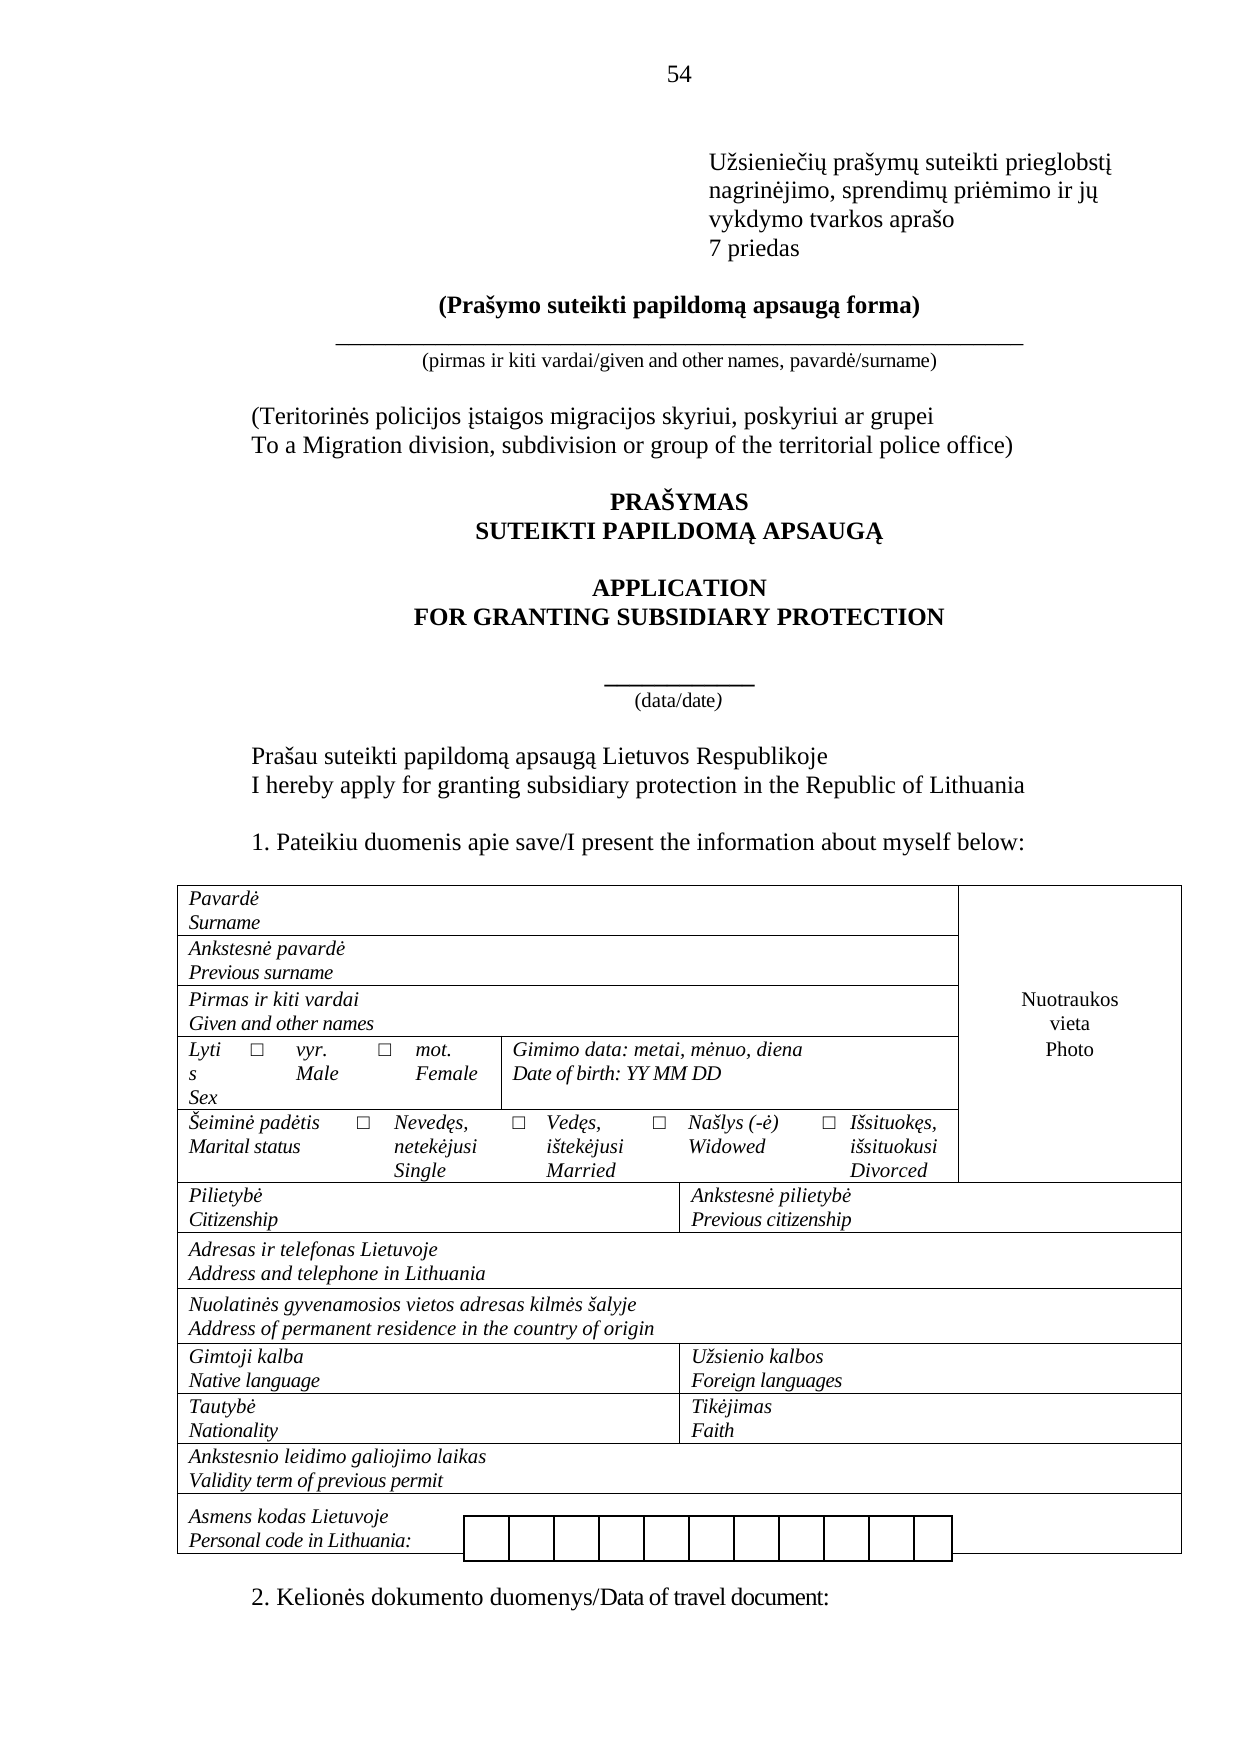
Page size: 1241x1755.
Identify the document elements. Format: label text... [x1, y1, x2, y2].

table_cell □ [354, 1037, 404, 1109]
table_cell Adresas ir telefonas Lietuvoje Address and telephone in Lithuania [178, 1233, 1181, 1288]
text (data/date) [177, 688, 1181, 712]
table_cell Pilietybė Citizenship [178, 1183, 679, 1232]
table_header [959, 886, 1181, 935]
text fOR GRANTING subsidiary protection [177, 602, 1181, 631]
table_header Pavardė Surname [178, 886, 958, 935]
table_cell Vedęs, ištekėjusi Married [535, 1110, 638, 1182]
table_cell Nuotraukos vieta [959, 985, 1181, 1036]
table_cell vyr. Male [285, 1037, 354, 1109]
text (Teritorinės policijos įstaigos migracijos skyriui, poskyriui ar grupei [177, 401, 1181, 430]
table_cell Asmens kodas Lietuvoje Personal code in Lithuania: [178, 1494, 1181, 1552]
table_cell Ankstesnė pilietybė Previous citizenship [680, 1183, 1181, 1232]
table_cell Gimimo data: metai, mėnuo, diena Date of birth: YY MM DD [502, 1037, 958, 1109]
text I hereby apply for granting subsidiary protection in the Republic of Lithuania [177, 770, 1181, 799]
text (Prašymo suteikti papildomą apsaugą forma) [177, 291, 1181, 319]
table_cell Gimtoji kalba Native language [178, 1344, 679, 1393]
table_cell □ [239, 1037, 284, 1109]
table_cell □ [811, 1110, 838, 1182]
table_cell Tautybė Nationality [178, 1394, 679, 1443]
text Užsieniečių prašymų suteikti prieglobstį [177, 147, 1181, 176]
table_cell □ [501, 1110, 535, 1182]
table_cell □ [639, 1110, 677, 1182]
table_cell Šeiminė padėtis Marital status [178, 1110, 341, 1182]
table_cell Ankstesnė pavardė Previous surname [178, 936, 958, 985]
table_cell Photo [959, 1036, 1181, 1109]
text PRAŠYMAS [177, 487, 1181, 516]
table_cell Išsituokęs, išsituokusi Divorced [839, 1110, 958, 1182]
text _______________________________________________________ [177, 319, 1181, 348]
text nagrinėjimo, sprendimų priėmimo ir jų [177, 176, 1181, 204]
text suteikti papildomą apsaugą [177, 516, 1181, 545]
table_cell Našlys (-ė) Widowed [677, 1110, 811, 1182]
text 7 priedas [177, 233, 1181, 262]
text vykdymo tvarkos aprašo [177, 204, 1181, 233]
table_cell Nuolatinės gyvenamosios vietos adresas kilmės šalyje Address of permanent residence in the country of origin [178, 1289, 1181, 1343]
table_cell Pirmas ir kiti vardai Given and other names [178, 986, 958, 1036]
text 2. Kelionės dokumento duomenys/Data of travel document: [177, 1582, 1181, 1611]
table_cell Ankstesnio leidimo galiojimo laikas Validity term of previous permit [178, 1444, 1181, 1493]
text ____________ [177, 660, 1181, 688]
table_cell Nevedęs, netekėjusi Single [383, 1110, 501, 1182]
table_cell [959, 1109, 1181, 1182]
table_cell Tikėjimas Faith [680, 1394, 1181, 1443]
table_cell [959, 935, 1181, 985]
text (pirmas ir kiti vardai/given and other names, pavardė/surname) [177, 348, 1181, 372]
table_cell Lytis Sex [178, 1037, 239, 1109]
text To a Migration division, subdivision or group of the territorial police office) [177, 430, 1181, 458]
table_cell Užsienio kalbos Foreign languages [680, 1344, 1181, 1393]
table_cell mot. Female [404, 1037, 501, 1109]
table_cell □ [341, 1110, 383, 1182]
text 1. Pateikiu duomenis apie save/I present the information about myself below: [177, 827, 1181, 856]
text APPLICATION [177, 573, 1181, 602]
text Prašau suteikti papildomą apsaugą Lietuvos Respublikoje [177, 741, 1181, 770]
